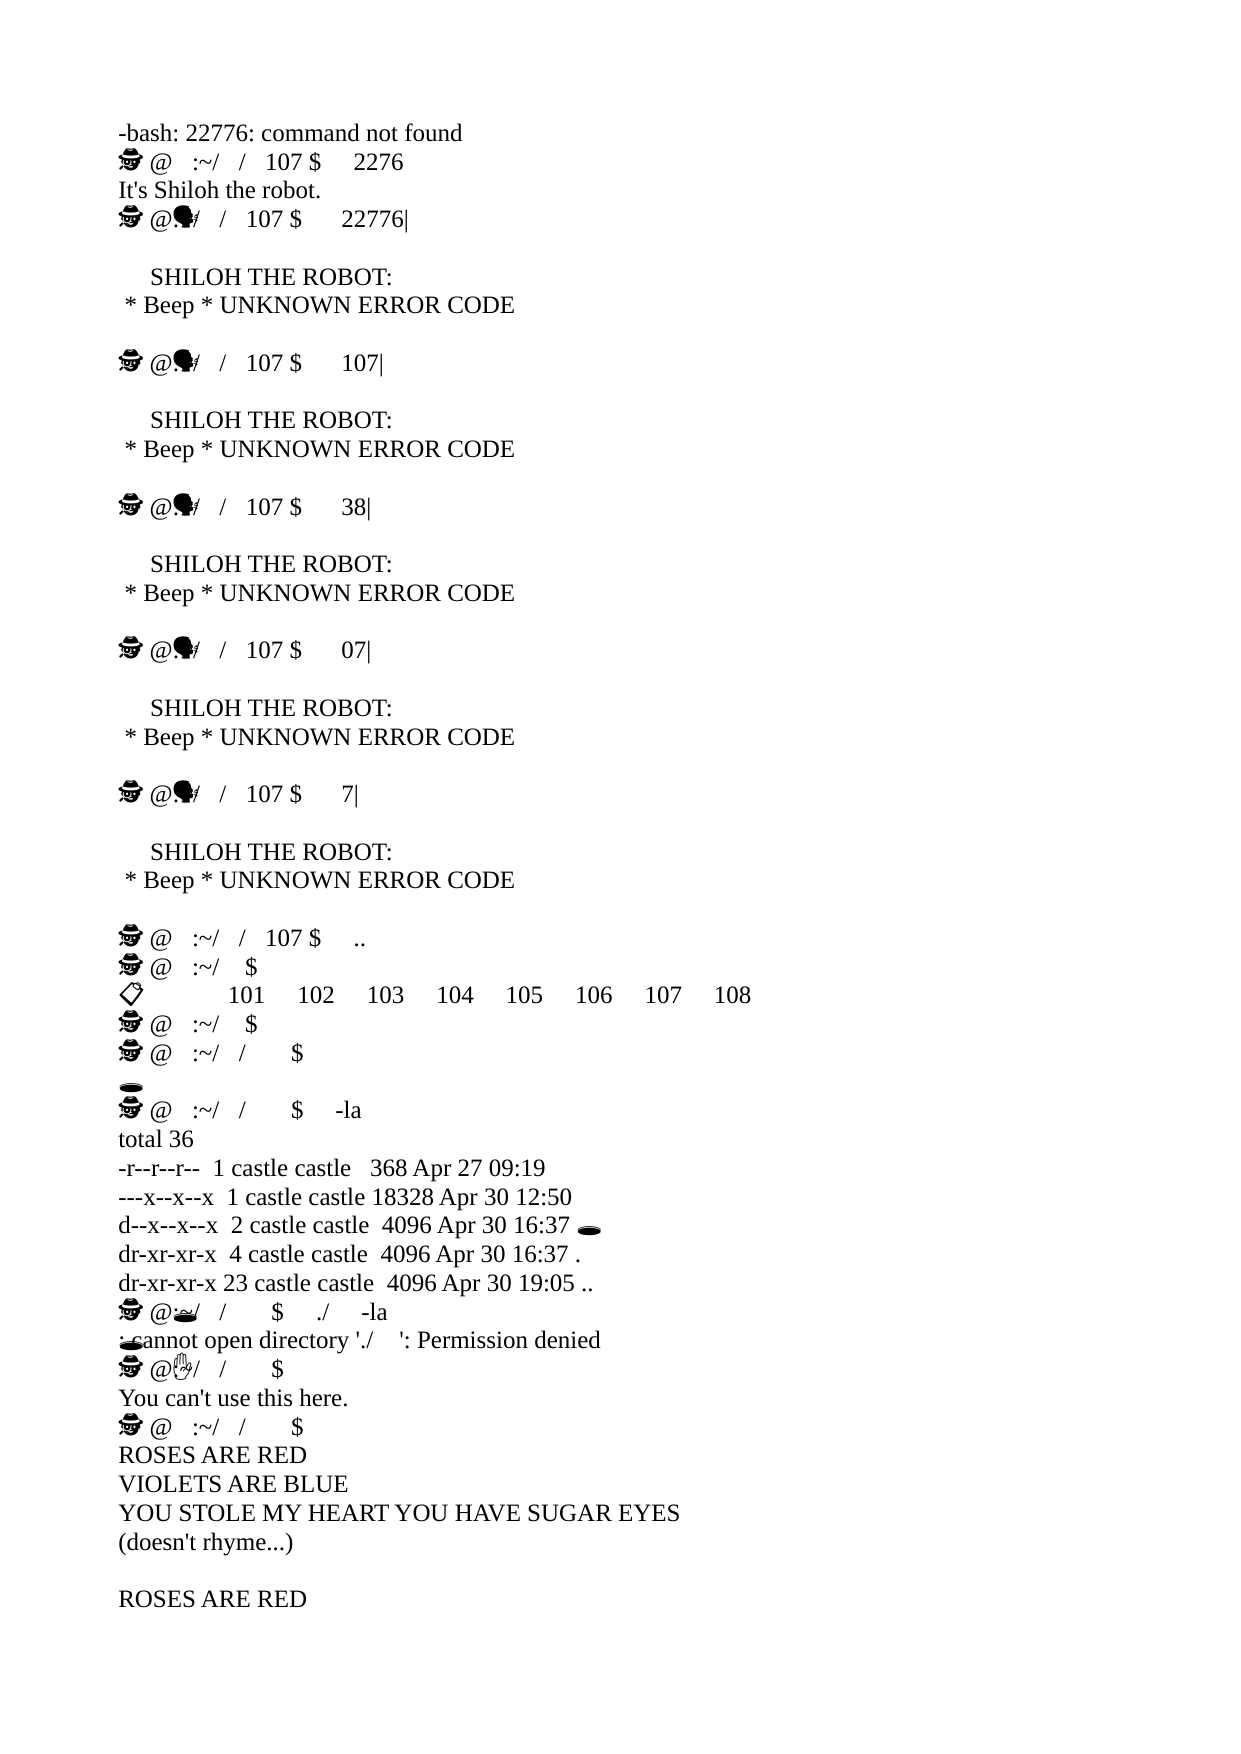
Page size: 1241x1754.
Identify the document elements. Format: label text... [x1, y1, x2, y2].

text 🕵 @🏰:~/🚪/🚪107 $ 🗣 7|🤖 [118, 779, 1122, 808]
text It's Shiloh the robot. [118, 176, 1122, 204]
text 🕵 @🏰:~/🚪/🚪🚾 $ 🔦 [118, 1038, 1122, 1067]
text -bash: 22776: command not found [118, 118, 1122, 147]
text * Beep * UNKNOWN ERROR CODE [118, 291, 1122, 319]
text 🕵 @🏰:~/🚪/🚪107 $ 🗣 107|🤖 [118, 348, 1122, 377]
text dr-xr-xr-x 23 castle castle 4096 Apr 30 19:05 .. [118, 1268, 1122, 1297]
text YOU STOLE MY HEART YOU HAVE SUGAR EYES [118, 1498, 1122, 1527]
text 🕵 @🏰:~/🚪/🚪🚾 $ 🔎 🧻 [118, 1412, 1122, 1441]
text 🕵 @🏰:~/🚪 $ 🔦 [118, 952, 1122, 981]
text You can't use this here. [118, 1383, 1122, 1412]
text ROSES ARE RED [118, 1441, 1122, 1469]
text d--x--x--x 2 castle castle 4096 Apr 30 16:37 🕳 [118, 1211, 1122, 1239]
text 🕵 @🏰:~/🚪/🚪🚾 $ 🔦 ./🕳 -la [118, 1297, 1122, 1326]
text * Beep * UNKNOWN ERROR CODE [118, 722, 1122, 751]
text * Beep * UNKNOWN ERROR CODE [118, 434, 1122, 463]
text 🕵 @🏰:~/🚪/🚪107 $ 🗣 38|🤖 [118, 492, 1122, 521]
text 🤖 SHILOH THE ROBOT: [118, 406, 1122, 434]
text dr-xr-xr-x 4 castle castle 4096 Apr 30 16:37 . [118, 1239, 1122, 1268]
text 📋 🚪🚾 🚪101 🚪102 🚪103 🚪104 🚪105 🚪106 🚪107 🚪108 [118, 981, 1122, 1009]
text 🕵 @🏰:~/🚪/🚪107 $ 🗣 22776|🤖 [118, 204, 1122, 233]
text VIOLETS ARE BLUE [118, 1469, 1122, 1498]
text 🕵 @🏰:~/🚪/🚪107 $ 🗣 07|🤖 [118, 636, 1122, 664]
text ---x--x--x 1 castle castle 18328 Apr 30 12:50 🚽 [118, 1182, 1122, 1211]
text 🤖 SHILOH THE ROBOT: [118, 262, 1122, 291]
text 🕵 @🏰:~/🚪/🚪107 $ 🤖 2276 [118, 147, 1122, 176]
text (doesn't rhyme...) [118, 1527, 1122, 1556]
text 🔦: cannot open directory './🕳': Permission denied [118, 1326, 1122, 1354]
text * Beep * UNKNOWN ERROR CODE [118, 866, 1122, 894]
text 🤖 SHILOH THE ROBOT: [118, 693, 1122, 722]
text 🤖 SHILOH THE ROBOT: [118, 837, 1122, 866]
text 🕵 @🏰:~/🚪/🚪🚾 $ ✋ 🚽 [118, 1354, 1122, 1383]
text 🕵 @🏰:~/🚪 $ 🚶 🚪🚾 [118, 1009, 1122, 1038]
text -r--r--r-- 1 castle castle 368 Apr 27 09:19 🧻 [118, 1153, 1122, 1182]
text * Beep * UNKNOWN ERROR CODE [118, 578, 1122, 607]
text 🕵 @🏰:~/🚪/🚪🚾 $ 🔦 -la [118, 1096, 1122, 1124]
text 🧻 🚽 🕳 [118, 1067, 1122, 1096]
text total 36 [118, 1124, 1122, 1153]
text ROSES ARE RED [118, 1584, 1122, 1613]
text 🕵 @🏰:~/🚪/🚪107 $ 🚶 .. [118, 923, 1122, 952]
text 🤖 SHILOH THE ROBOT: [118, 549, 1122, 578]
